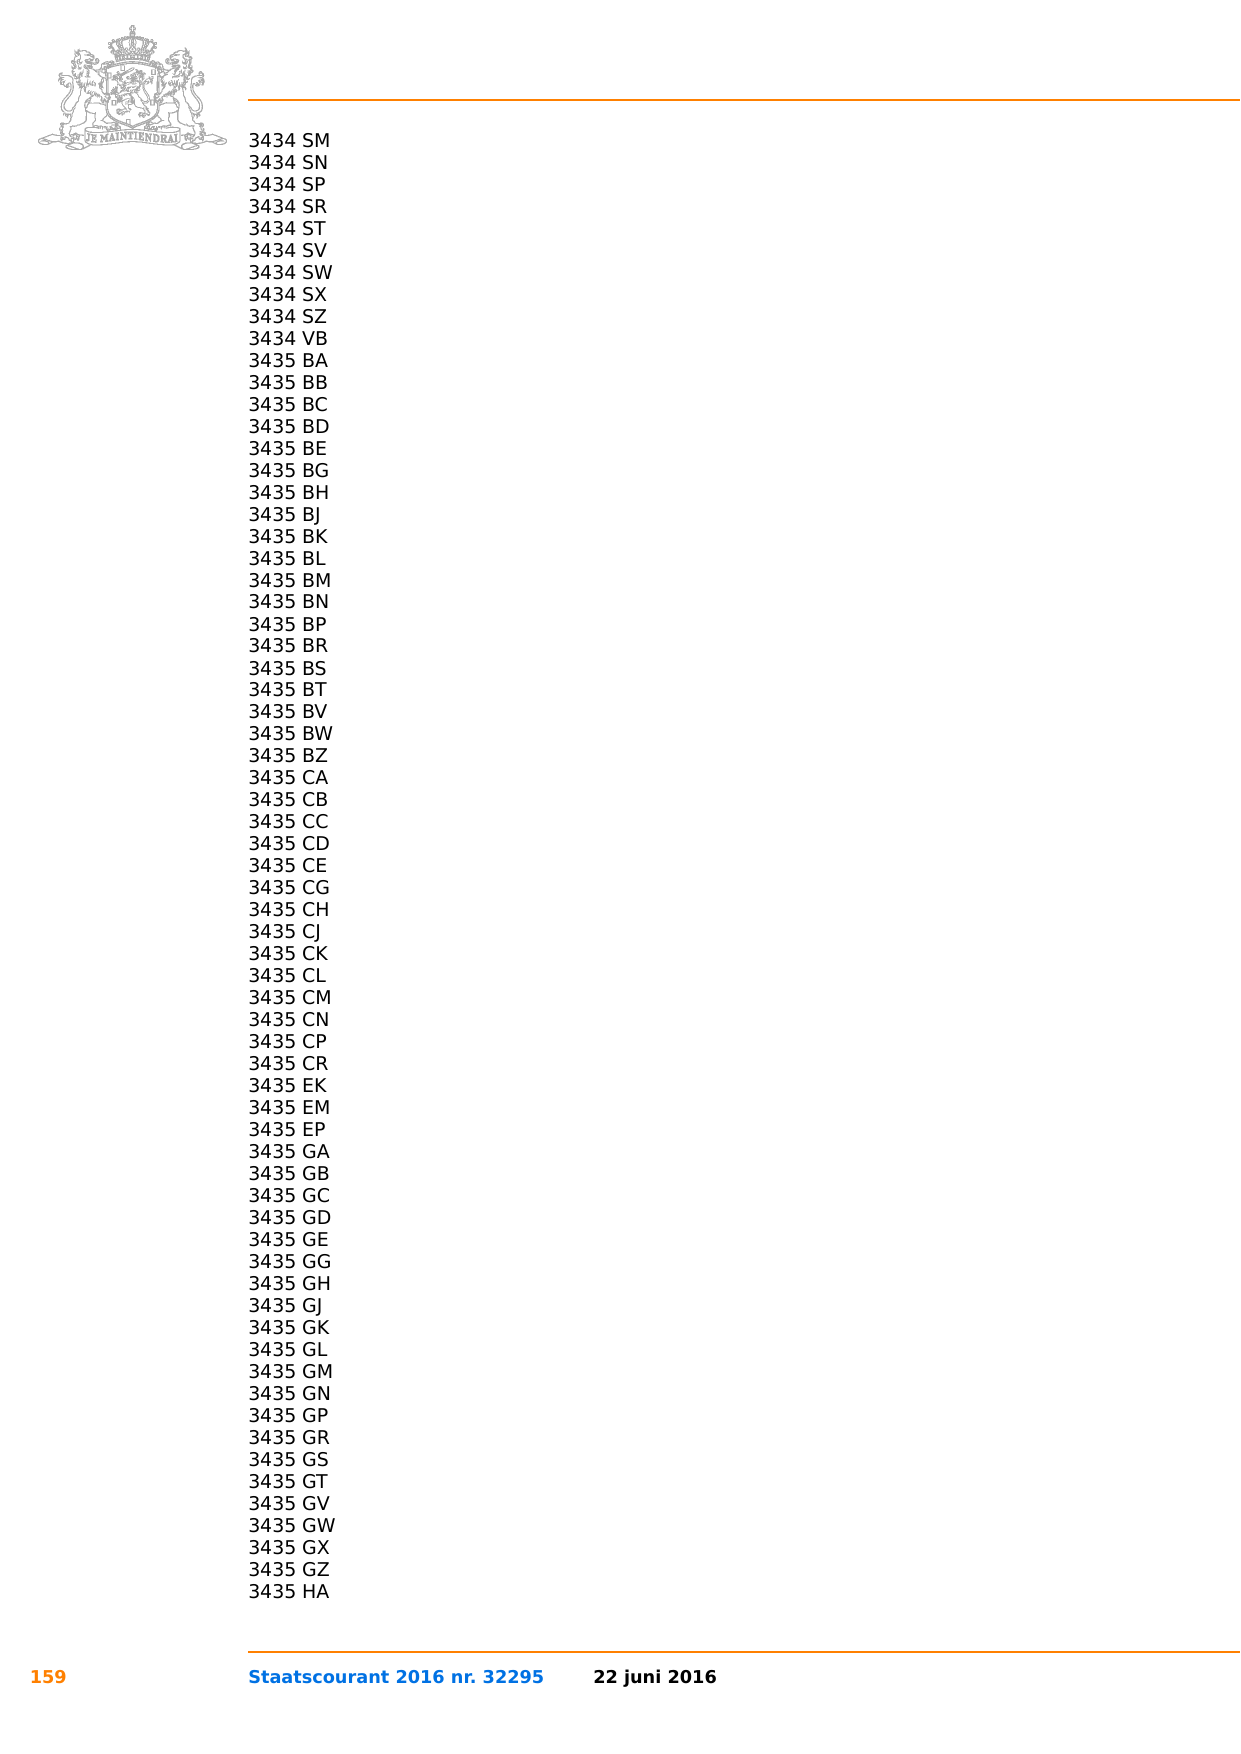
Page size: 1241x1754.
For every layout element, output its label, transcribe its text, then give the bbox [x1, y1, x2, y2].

text 3435 CC [248, 811, 1163, 833]
text 3435 GH [248, 1273, 1163, 1295]
text 3435 CG [248, 877, 1163, 899]
text 3435 GR [248, 1427, 1163, 1449]
text 3435 BC [248, 394, 1163, 416]
text 3434 SZ [248, 306, 1163, 328]
text 3435 GB [248, 1163, 1163, 1185]
text 3435 CM [248, 987, 1163, 1009]
text 3435 BP [248, 613, 1163, 635]
text 3435 CB [248, 789, 1163, 811]
text 3435 BJ [248, 503, 1163, 526]
text 3435 CN [248, 1009, 1163, 1031]
text 3435 BG [248, 459, 1163, 482]
text 3435 GW [248, 1514, 1163, 1537]
text 3435 HA [248, 1581, 1163, 1602]
text 3435 CA [248, 767, 1163, 789]
text 3435 GG [248, 1251, 1163, 1273]
text 3435 BA [248, 350, 1163, 372]
text 3435 EK [248, 1075, 1163, 1097]
text 3435 GV [248, 1493, 1163, 1514]
text 3435 GN [248, 1383, 1163, 1405]
text 3435 CJ [248, 921, 1163, 943]
text 3434 VB [248, 328, 1163, 350]
text 3435 BV [248, 701, 1163, 723]
text 3435 BK [248, 526, 1163, 547]
text 3435 BL [248, 547, 1163, 569]
text 3435 CD [248, 833, 1163, 855]
text 3435 GZ [248, 1558, 1163, 1581]
text 3435 BE [248, 438, 1163, 459]
text 3435 EM [248, 1097, 1163, 1119]
text 3435 BT [248, 679, 1163, 701]
text 3434 ST [248, 218, 1163, 240]
text 3435 GE [248, 1229, 1163, 1251]
text 3435 EP [248, 1119, 1163, 1141]
text 3435 CH [248, 899, 1163, 921]
text 3434 SP [248, 174, 1163, 196]
text 3435 BD [248, 416, 1163, 438]
text 3435 GM [248, 1361, 1163, 1383]
text 3435 GT [248, 1471, 1163, 1493]
text 3435 BZ [248, 745, 1163, 767]
text 3435 GC [248, 1185, 1163, 1207]
text 3434 SR [248, 196, 1163, 218]
text 3435 BB [248, 372, 1163, 394]
picture [38, 25, 227, 150]
text 3435 BS [248, 657, 1163, 679]
text 3435 GP [248, 1405, 1163, 1427]
text 3435 GJ [248, 1295, 1163, 1317]
text 3435 BR [248, 635, 1163, 657]
text 3435 GD [248, 1207, 1163, 1229]
text 3435 GA [248, 1141, 1163, 1163]
text 3435 GX [248, 1537, 1163, 1558]
text 3435 BH [248, 482, 1163, 503]
text 3435 BM [248, 569, 1163, 591]
text 3434 SW [248, 262, 1163, 284]
text 3434 SX [248, 284, 1163, 306]
text 3434 SV [248, 240, 1163, 262]
text 3435 CP [248, 1031, 1163, 1053]
text 3435 GL [248, 1339, 1163, 1361]
text 3435 GK [248, 1317, 1163, 1339]
text 3434 SN [248, 152, 1163, 174]
text 3434 SM [248, 130, 1163, 152]
text 3435 BN [248, 591, 1163, 613]
text 3435 CR [248, 1053, 1163, 1075]
text 3435 CL [248, 965, 1163, 987]
text 3435 CE [248, 855, 1163, 877]
text 3435 BW [248, 723, 1163, 745]
text 3435 GS [248, 1449, 1163, 1471]
text 3435 CK [248, 943, 1163, 965]
